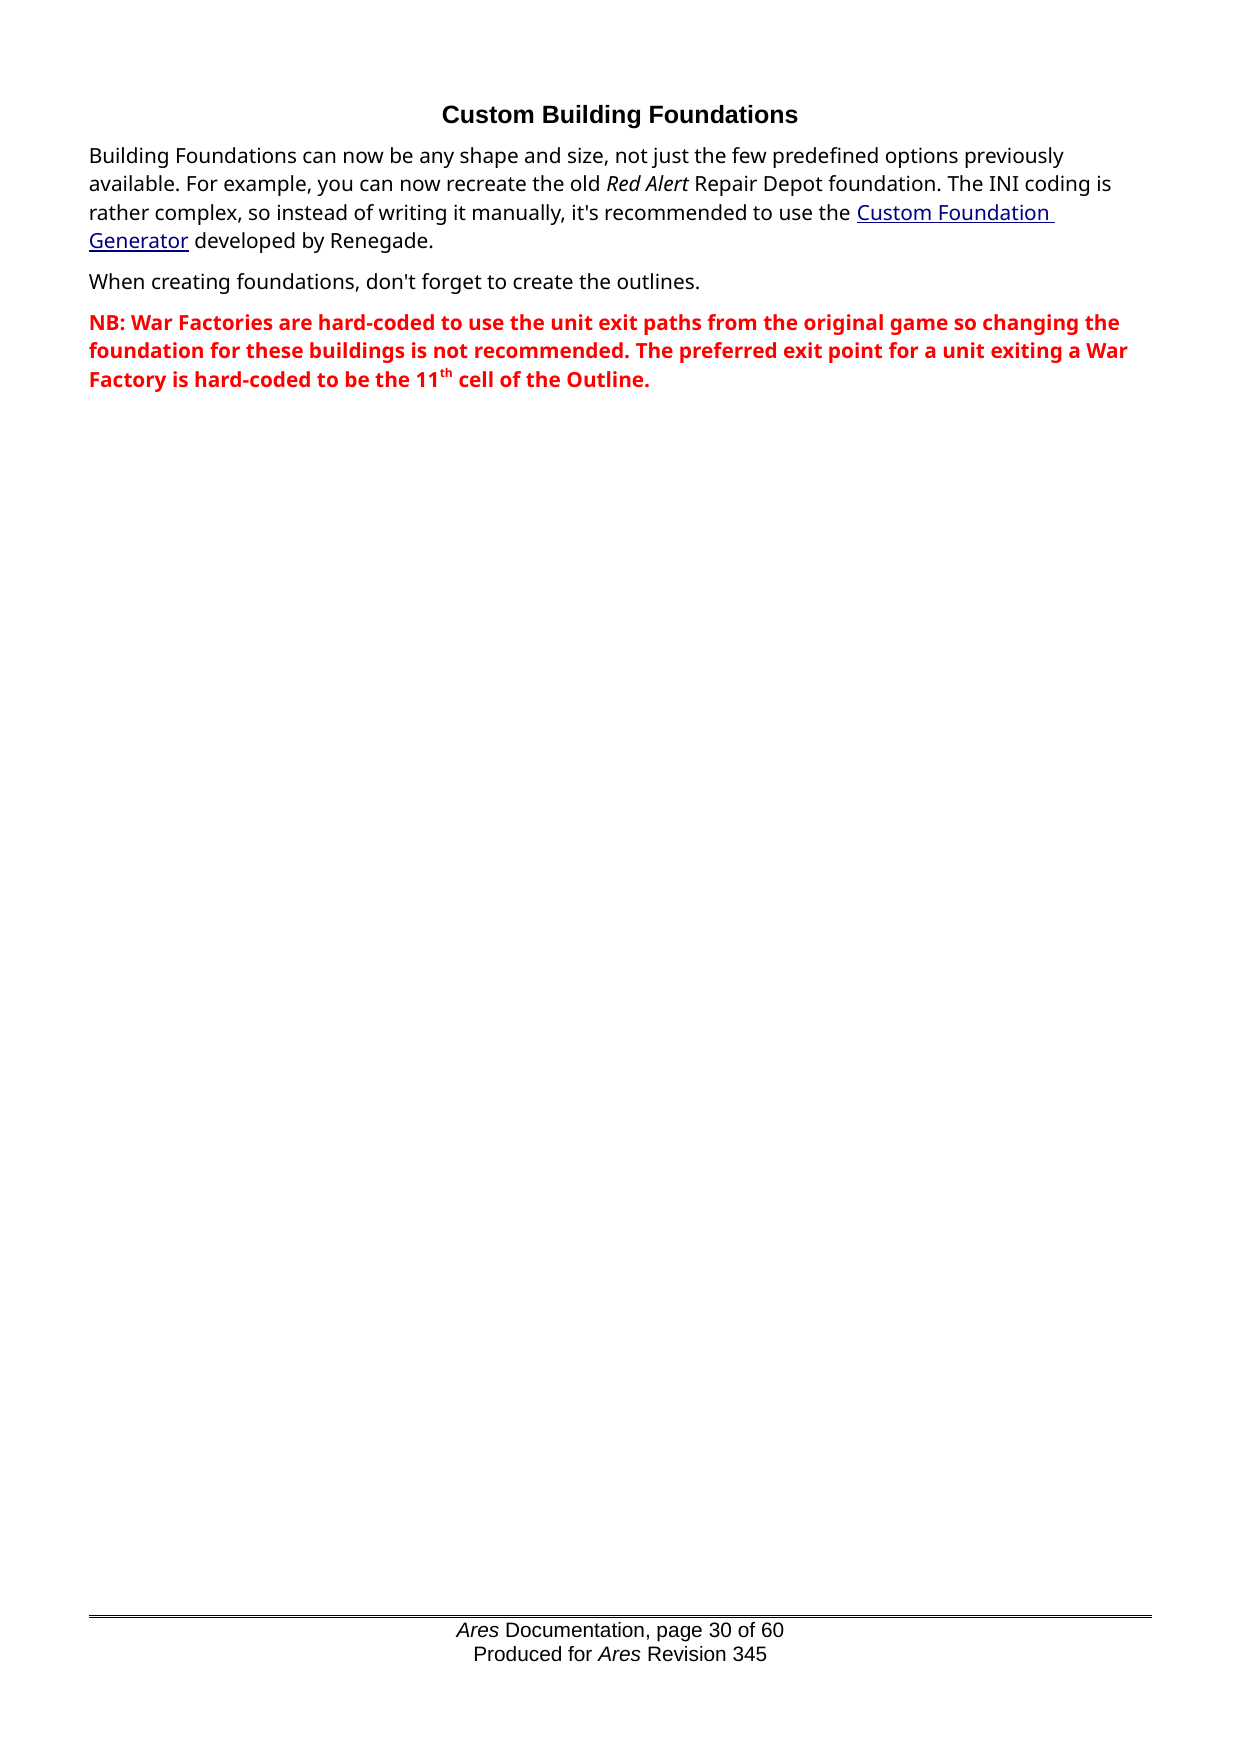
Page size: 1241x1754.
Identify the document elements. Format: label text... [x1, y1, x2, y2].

text Building Foundations can now be any shape and size, not just the few predefined options previously available. For example, you can now recreate the old Red Alert Repair Depot foundation. The INI coding is rather complex, so instead of writing it manually, it's recommended to use the Custom Foundation Generator developed by Renegade. [88, 141, 1152, 254]
subtitle Custom Building Foundations [88, 100, 1152, 129]
text When creating foundations, don't forget to create the outlines. [88, 267, 1152, 296]
text NB: War Factories are hard-coded to use the unit exit paths from the original game so changing the foundation for these buildings is not recommended. The preferred exit point for a unit exiting a War Factory is hard-coded to be the 11th cell of the Outline. [88, 308, 1152, 393]
